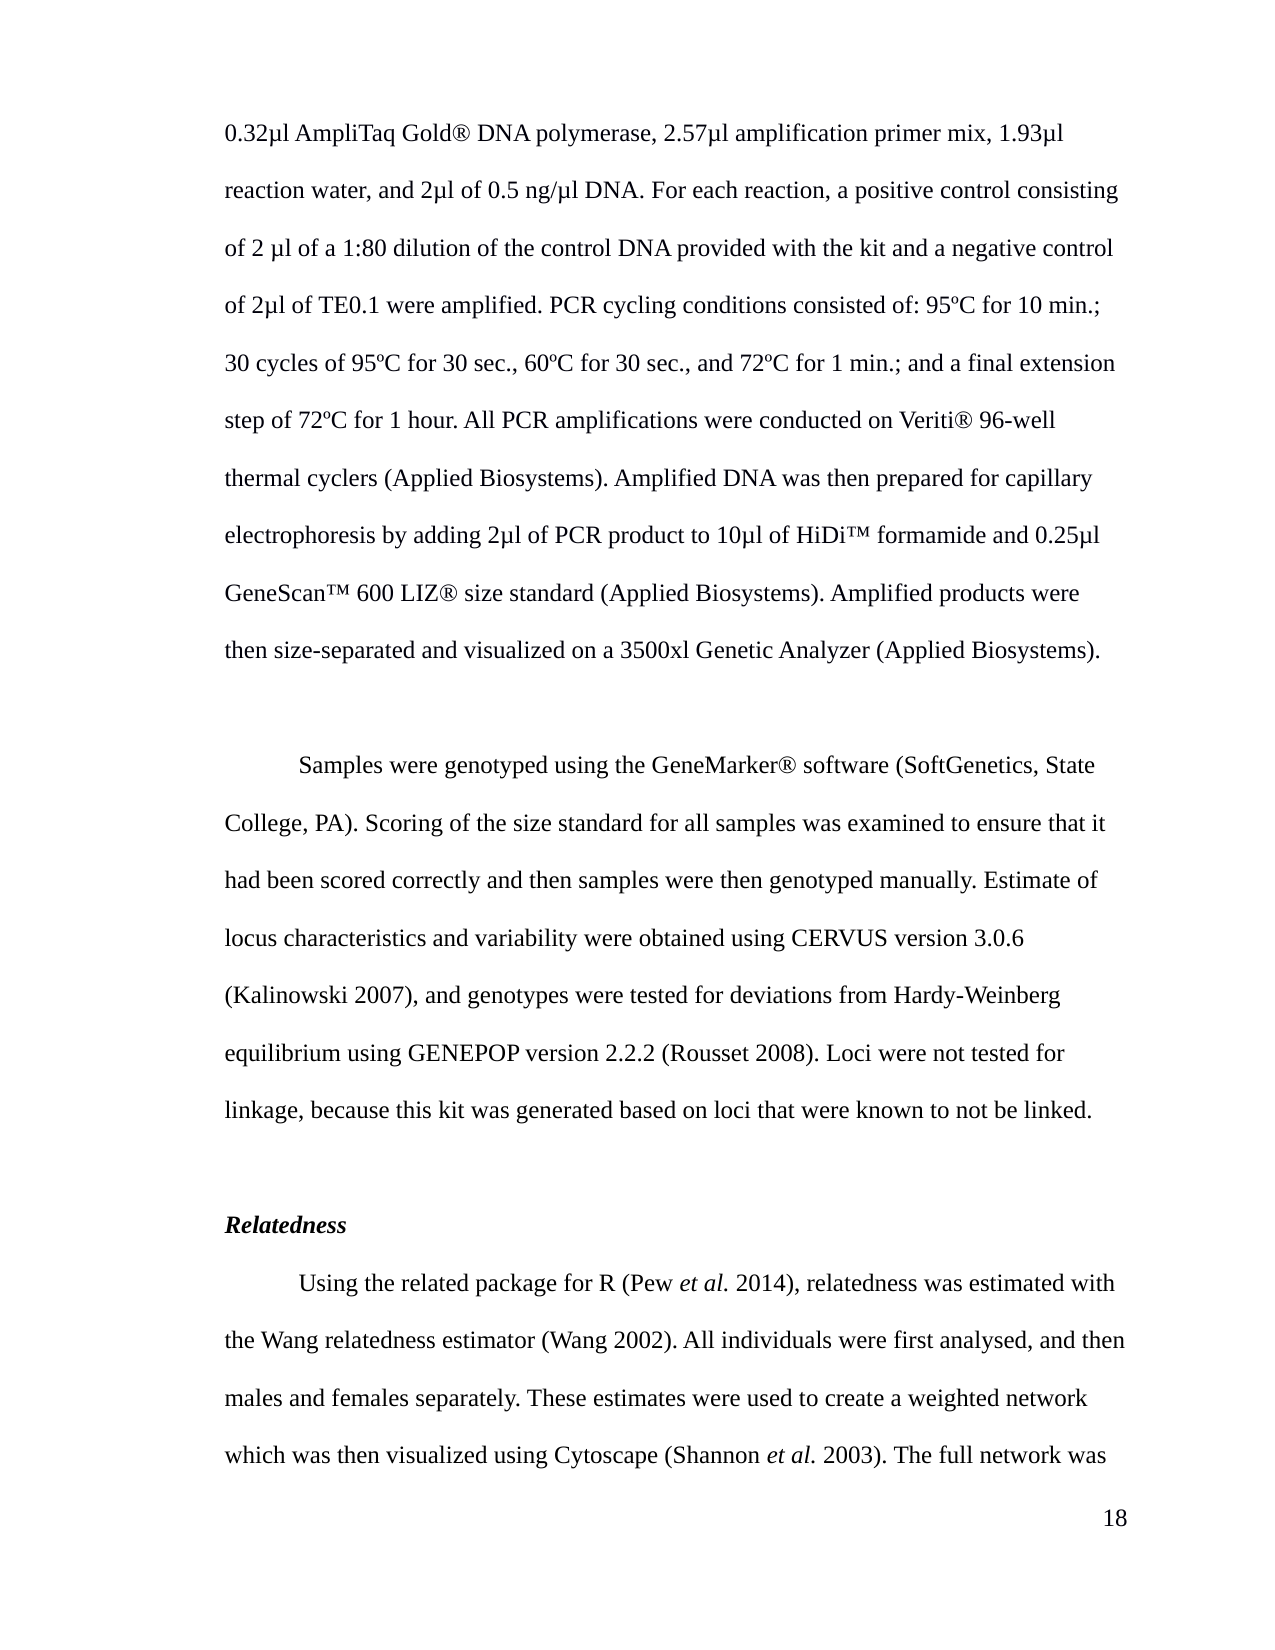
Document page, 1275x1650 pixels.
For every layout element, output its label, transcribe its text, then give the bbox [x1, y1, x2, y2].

text 0.32µl AmpliTaq Gold® DNA polymerase, 2.57µl amplification primer mix, 1.93µl reaction water, and 2µl of 0.5 ng/µl DNA. For each reaction, a positive control consisting of 2 µl of a 1:80 dilution of the control DNA provided with the kit and a negative control of 2µl of TE0.1 were amplified. PCR cycling conditions consisted of: 95ºC for 10 min.; 30 cycles of 95ºC for 30 sec., 60ºC for 30 sec., and 72ºC for 1 min.; and a final extension step of 72ºC for 1 hour. All PCR amplifications were conducted on Veriti® 96-well thermal cyclers (Applied Biosystems). Amplified DNA was then prepared for capillary electrophoresis by adding 2µl of PCR product to 10µl of HiDi™ formamide and 0.25µl GeneScan™ 600 LIZ® size standard (Applied Biosystems). Amplified products were then size-separated and visualized on a 3500xl Genetic Analyzer (Applied Biosystems). [224, 118, 1127, 664]
text Using the related package for R (Pew et al. 2014), relatedness was estimated with the Wang relatedness estimator (Wang 2002). All individuals were first analysed, and then males and females separately. These estimates were used to create a weighted network which was then visualized using Cytoscape (Shannon et al. 2003). The full network was [224, 1268, 1127, 1469]
text Samples were genotyped using the GeneMarker® software (SoftGenetics, State College, PA). Scoring of the size standard for all samples was examined to ensure that it had been scored correctly and then samples were then genotyped manually. Estimate of locus characteristics and variability were obtained using CERVUS version 3.0.6 (Kalinowski 2007), and genotypes were tested for deviations from Hardy-Weinberg equilibrium using GENEPOP version 2.2.2 (Rousset 2008). Loci were not tested for linkage, because this kit was generated based on loci that were known to not be linked. [224, 751, 1127, 1124]
text Relatedness [224, 1211, 1127, 1239]
